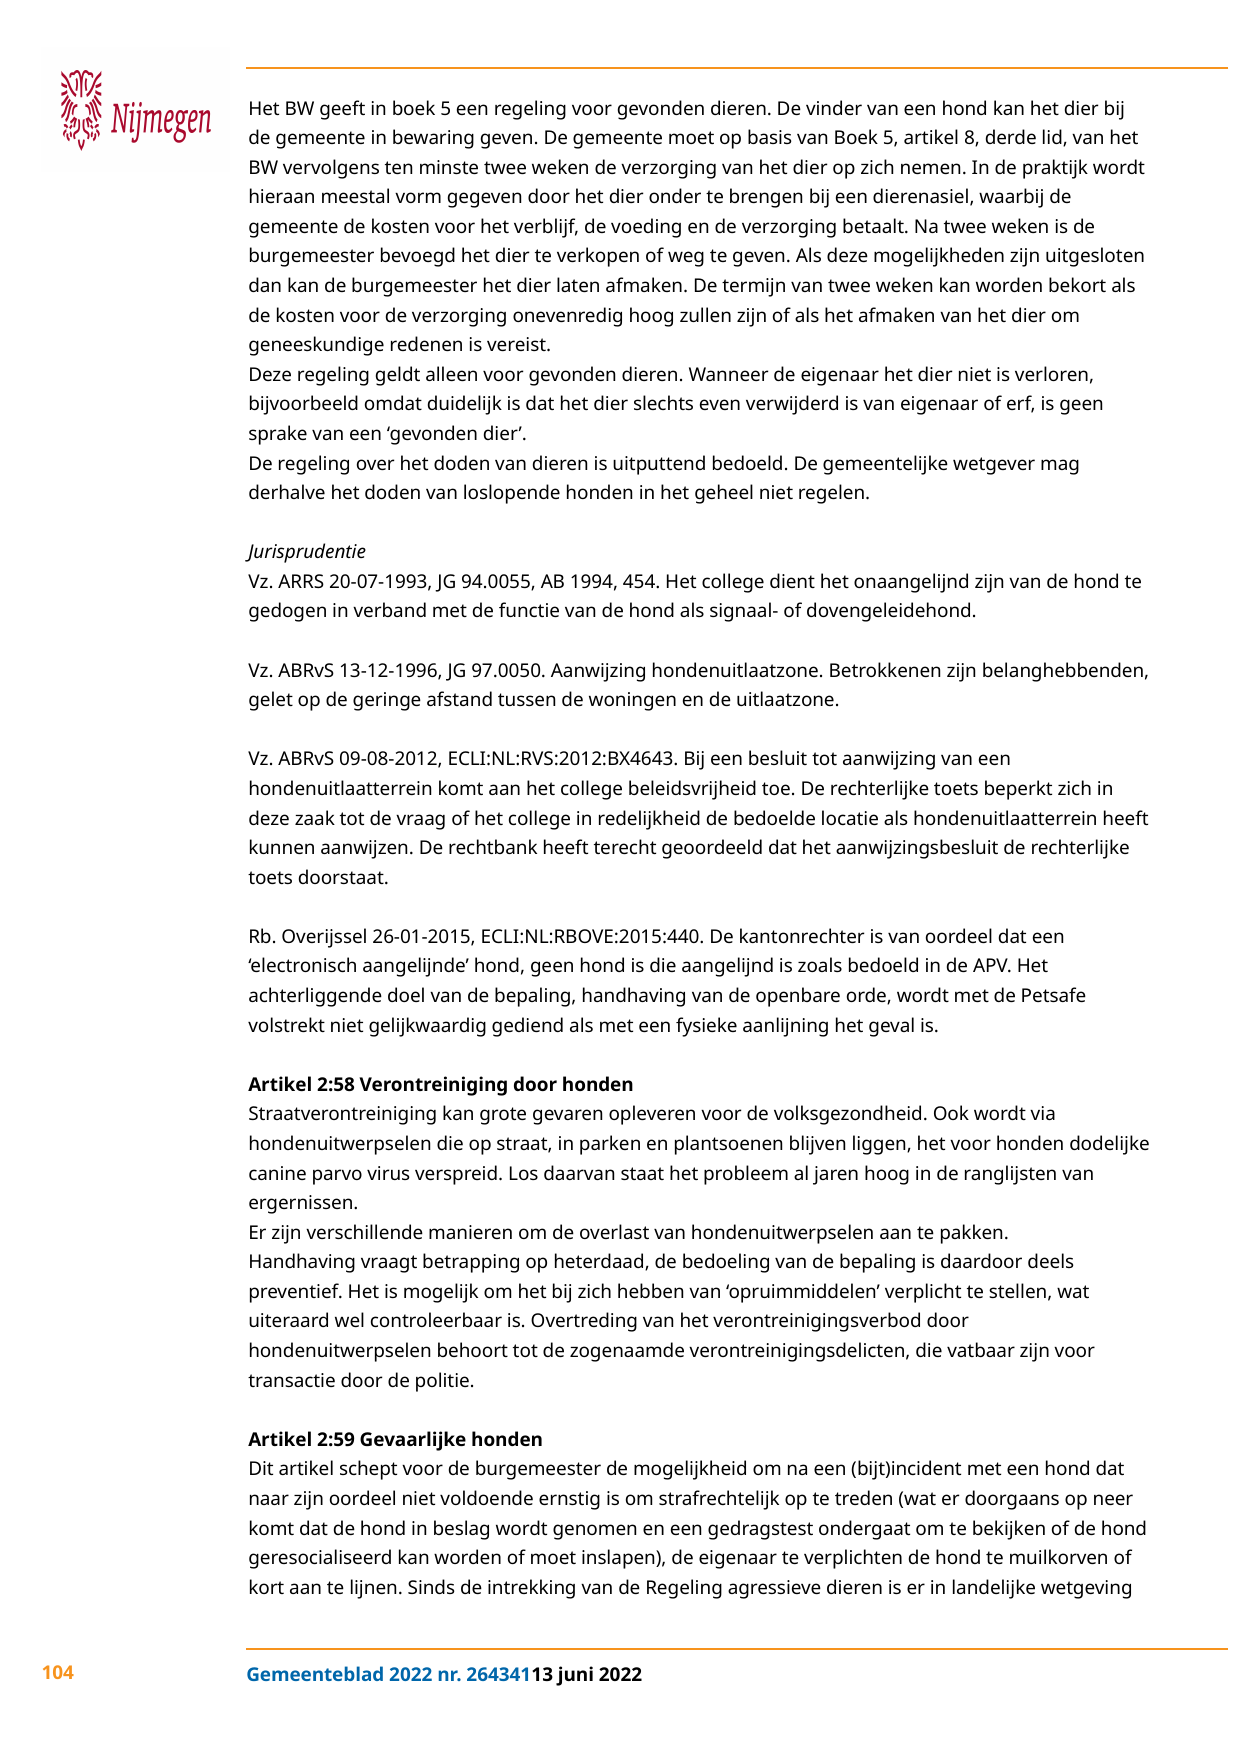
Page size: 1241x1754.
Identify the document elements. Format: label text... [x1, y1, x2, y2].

text Artikel 2:59 Gevaarlijke honden [248, 1426, 1152, 1452]
text Dit artikel schept voor de burgemeester de mogelijkheid om na een (bijt)incident met een hond dat naar zijn oordeel niet voldoende ernstig is om strafrechtelijk op te treden (wat er doorgaans op neer komt dat de hond in beslag wordt genomen en een gedragstest ondergaat om te bekijken of de hond geresocialiseerd kan worden of moet inslapen), de eigenaar te verplichten de hond te muilkorven of kort aan te lijnen. Sinds de intrekking van de Regeling agressieve dieren is er in landelijke wetgeving [248, 1456, 1152, 1600]
text Vz. ABRvS 09-08-2012, ECLI:NL:RVS:2012:BX4643. Bij een besluit tot aanwijzing van een hondenuitlaatterrein komt aan het college beleidsvrijheid toe. De rechterlijke toets beperkt zich in deze zaak tot de vraag of het college in redelijkheid de bedoelde locatie als hondenuitlaatterrein heeft kunnen aanwijzen. De rechtbank heeft terecht geoordeeld dat het aanwijzingsbesluit de rechterlijke toets doorstaat. [248, 746, 1152, 890]
picture [41, 47, 231, 172]
text Deze regeling geldt alleen voor gevonden dieren. Wanneer de eigenaar het dier niet is verloren, bijvoorbeeld omdat duidelijk is dat het dier slechts even verwijderd is van eigenaar of erf, is geen sprake van een ‘gevonden dier’. [248, 361, 1152, 446]
text Er zijn verschillende manieren om de overlast van hondenuitwerpselen aan te pakken. [248, 1219, 1152, 1245]
text Jurisprudentie [248, 538, 1152, 564]
text Rb. Overijssel 26-01-2015, ECLI:NL:RBOVE:2015:440. De kantonrechter is van oordeel dat een ‘electronisch aangelijnde’ hond, geen hond is die aangelijnd is zoals bedoeld in de APV. Het achterliggende doel van de bepaling, handhaving van de openbare orde, wordt met de Petsafe volstrekt niet gelijkwaardig gediend als met een fysieke aanlijning het geval is. [248, 923, 1152, 1038]
text Vz. ARRS 20-07-1993, JG 94.0055, AB 1994, 454. Het college dient het onaangelijnd zijn van de hond te gedogen in verband met de functie van de hond als signaal- of dovengeleidehond. [248, 568, 1152, 623]
text De regeling over het doden van dieren is uitputtend bedoeld. De gemeentelijke wetgever mag derhalve het doden van loslopende honden in het geheel niet regelen. [248, 450, 1152, 505]
text Vz. ABRvS 13-12-1996, JG 97.0050. Aanwijzing hondenuitlaatzone. Betrokkenen zijn belanghebbenden, gelet op de geringe afstand tussen de woningen en de uitlaatzone. [248, 657, 1152, 712]
text Straatverontreiniging kan grote gevaren opleveren voor de volksgezondheid. Ook wordt via hondenuitwerpselen die op straat, in parken en plantsoenen blijven liggen, het voor honden dodelijke canine parvo virus verspreid. Los daarvan staat het probleem al jaren hoog in de ranglijsten van ergernissen. [248, 1101, 1152, 1215]
text Het BW geeft in boek 5 een regeling voor gevonden dieren. De vinder van een hond kan het dier bij de gemeente in bewaring geven. De gemeente moet op basis van Boek 5, artikel 8, derde lid, van het BW vervolgens ten minste twee weken de verzorging van het dier op zich nemen. In de praktijk wordt hieraan meestal vorm gegeven door het dier onder te brengen bij een dierenasiel, waarbij de gemeente de kosten voor het verblijf, de voeding en de verzorging betaalt. Na twee weken is de burgemeester bevoegd het dier te verkopen of weg te geven. Als deze mogelijkheden zijn uitgesloten dan kan de burgemeester het dier laten afmaken. De termijn van twee weken kan worden bekort als de kosten voor de verzorging onevenredig hoog zullen zijn of als het afmaken van het dier om geneeskundige redenen is vereist. [248, 95, 1152, 357]
text Artikel 2:58 Verontreiniging door honden [248, 1071, 1152, 1097]
text Handhaving vraagt betrapping op heterdaad, de bedoeling van de bepaling is daardoor deels preventief. Het is mogelijk om het bij zich hebben van ‘opruimmiddelen’ verplicht te stellen, wat uiteraard wel controleerbaar is. Overtreding van het verontreinigingsverbod door hondenuitwerpselen behoort tot de zogenaamde verontreinigingsdelicten, die vatbaar zijn voor transactie door de politie. [248, 1248, 1152, 1393]
